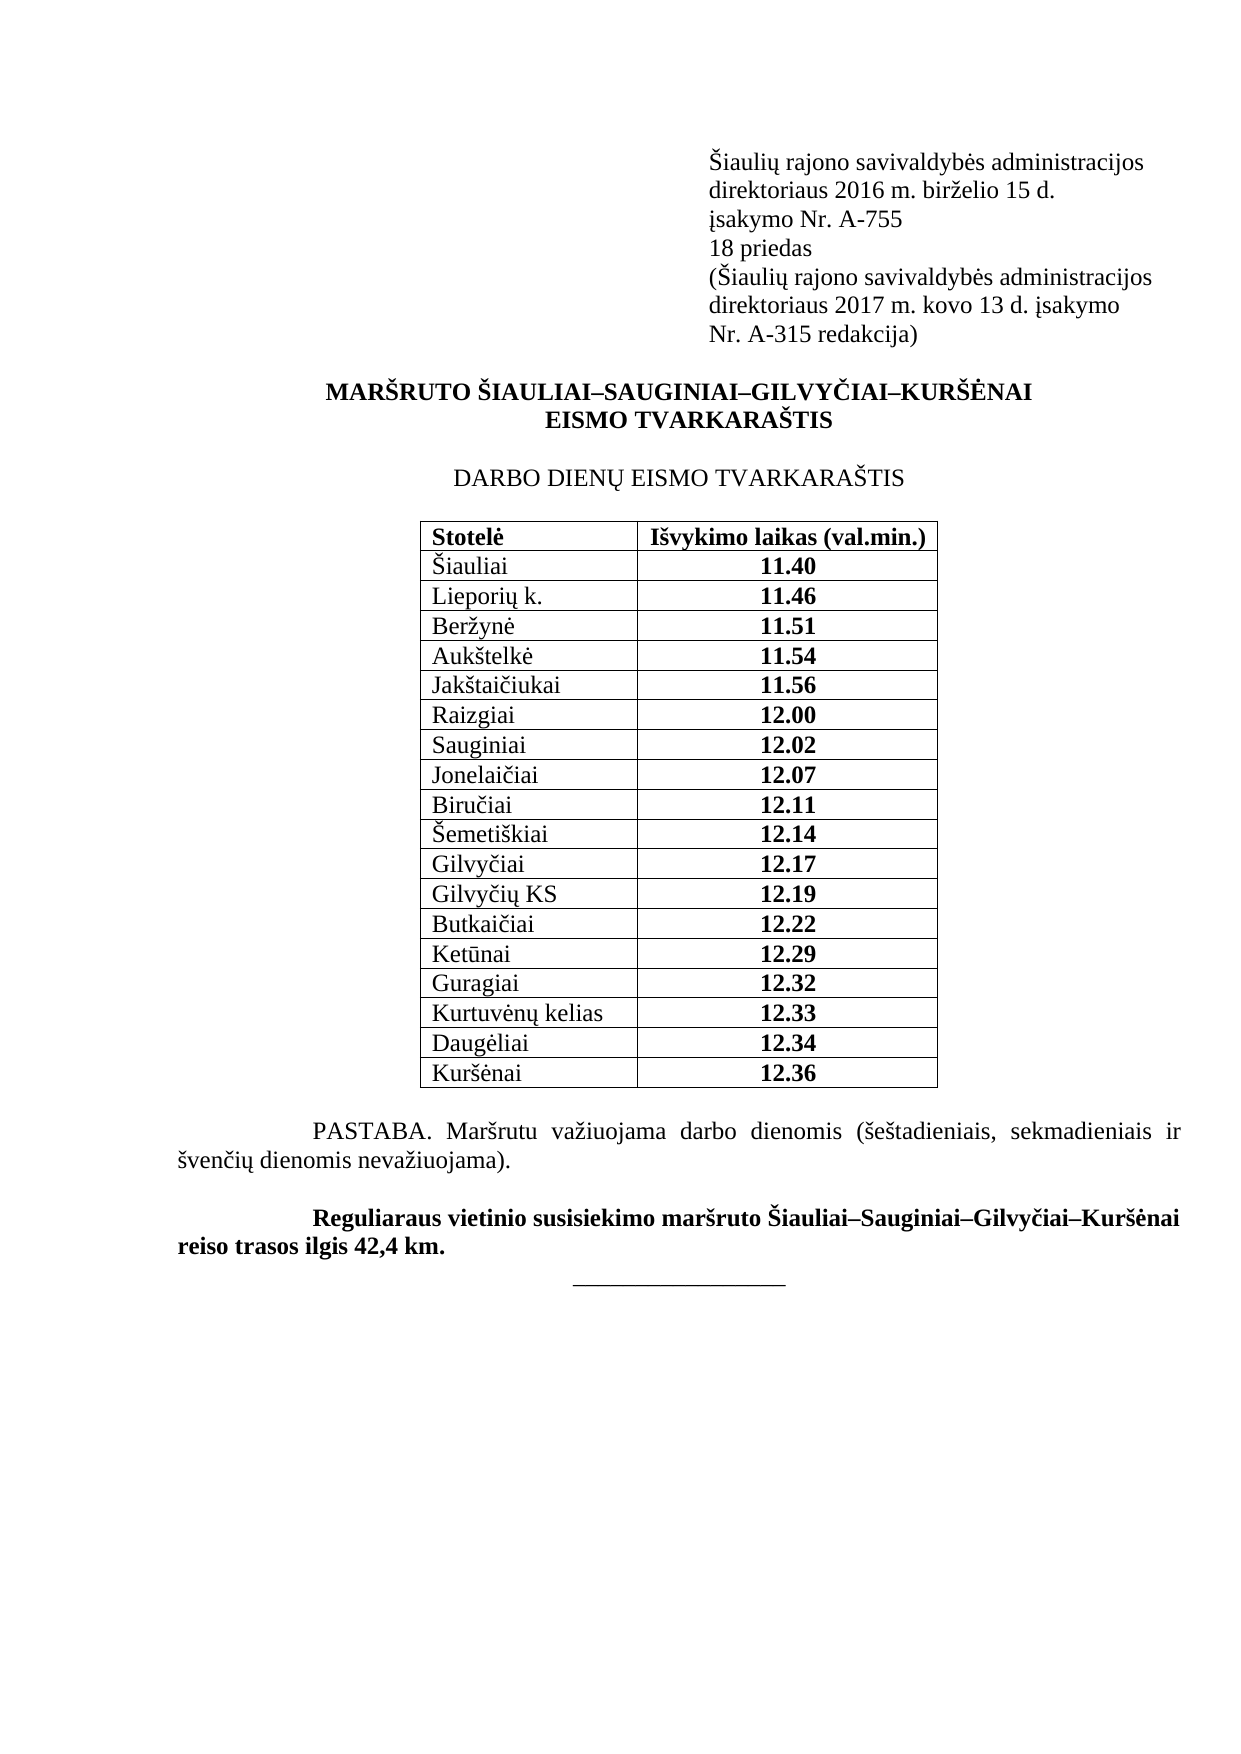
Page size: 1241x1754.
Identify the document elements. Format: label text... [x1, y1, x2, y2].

table_cell Gilvyčiai [421, 849, 637, 878]
table_cell 12.22 [638, 909, 937, 938]
table_cell Daugėliai [421, 1028, 637, 1057]
table_cell Biručiai [421, 790, 637, 818]
text (Šiaulių rajono savivaldybės administracijos direktoriaus 2017 m. kovo 13 d. įsakymo [709, 262, 1181, 319]
table_cell 12.11 [638, 790, 937, 818]
text Nr. A-315 redakcija) [709, 319, 1181, 348]
table_cell 12.34 [638, 1028, 937, 1057]
table_cell 12.36 [638, 1058, 937, 1087]
text MARŠRUTO ŠIAULIAI–SAUGINIAI–GILVYČIAI–KURŠĖNAI [177, 377, 1181, 406]
text įsakymo Nr. A-755 [709, 204, 1181, 233]
text 18 priedas [709, 233, 1181, 262]
table_cell 12.14 [638, 820, 937, 848]
table_cell Gilvyčių KS [421, 879, 637, 908]
table_cell 11.51 [638, 611, 937, 640]
table_cell 12.17 [638, 849, 937, 878]
text Reguliaraus vietinio susisiekimo maršruto Šiauliai–Sauginiai–Gilvyčiai–Kuršėnai reiso trasos ilgis 42,4 km. [177, 1203, 1181, 1260]
table_header Stotelė [421, 522, 637, 550]
table_cell 12.00 [638, 700, 937, 729]
table_cell Jonelaičiai [421, 760, 637, 789]
table_cell Lieporių k. [421, 581, 637, 610]
text EISMO TVARKARAŠTIS [177, 406, 1181, 434]
text DARBO DIENŲ EISMO TVARKARAŠTIS [177, 463, 1181, 492]
table_cell 12.32 [638, 969, 937, 997]
table_cell Beržynė [421, 611, 637, 640]
table_cell Kurtuvėnų kelias [421, 998, 637, 1027]
table_cell Guragiai [421, 969, 637, 997]
table_cell Sauginiai [421, 730, 637, 759]
table_cell Raizgiai [421, 700, 637, 729]
table_cell 11.40 [638, 551, 937, 580]
table_cell Jakštaičiukai [421, 671, 637, 699]
table_cell Šemetiškiai [421, 820, 637, 848]
table_cell 12.07 [638, 760, 937, 789]
table_cell Kuršėnai [421, 1058, 637, 1087]
table_cell 12.29 [638, 939, 937, 967]
table_cell Aukštelkė [421, 641, 637, 669]
text Šiaulių rajono savivaldybės administracijos direktoriaus 2016 m. birželio 15 d. [709, 147, 1181, 204]
table_cell 12.19 [638, 879, 937, 908]
table_cell 12.33 [638, 998, 937, 1027]
table_cell 11.46 [638, 581, 937, 610]
table_cell 11.54 [638, 641, 937, 669]
table_cell 12.02 [638, 730, 937, 759]
table_header Išvykimo laikas (val.min.) [638, 522, 937, 550]
table_cell Butkaičiai [421, 909, 637, 938]
table_cell Šiauliai [421, 551, 637, 580]
text _________________ [177, 1260, 1181, 1289]
table_cell Ketūnai [421, 939, 637, 967]
table_cell 11.56 [638, 671, 937, 699]
text PASTABA. Maršrutu važiuojama darbo dienomis (šeštadieniais, sekmadieniais ir švenčių dienomis nevažiuojama). [177, 1116, 1181, 1174]
